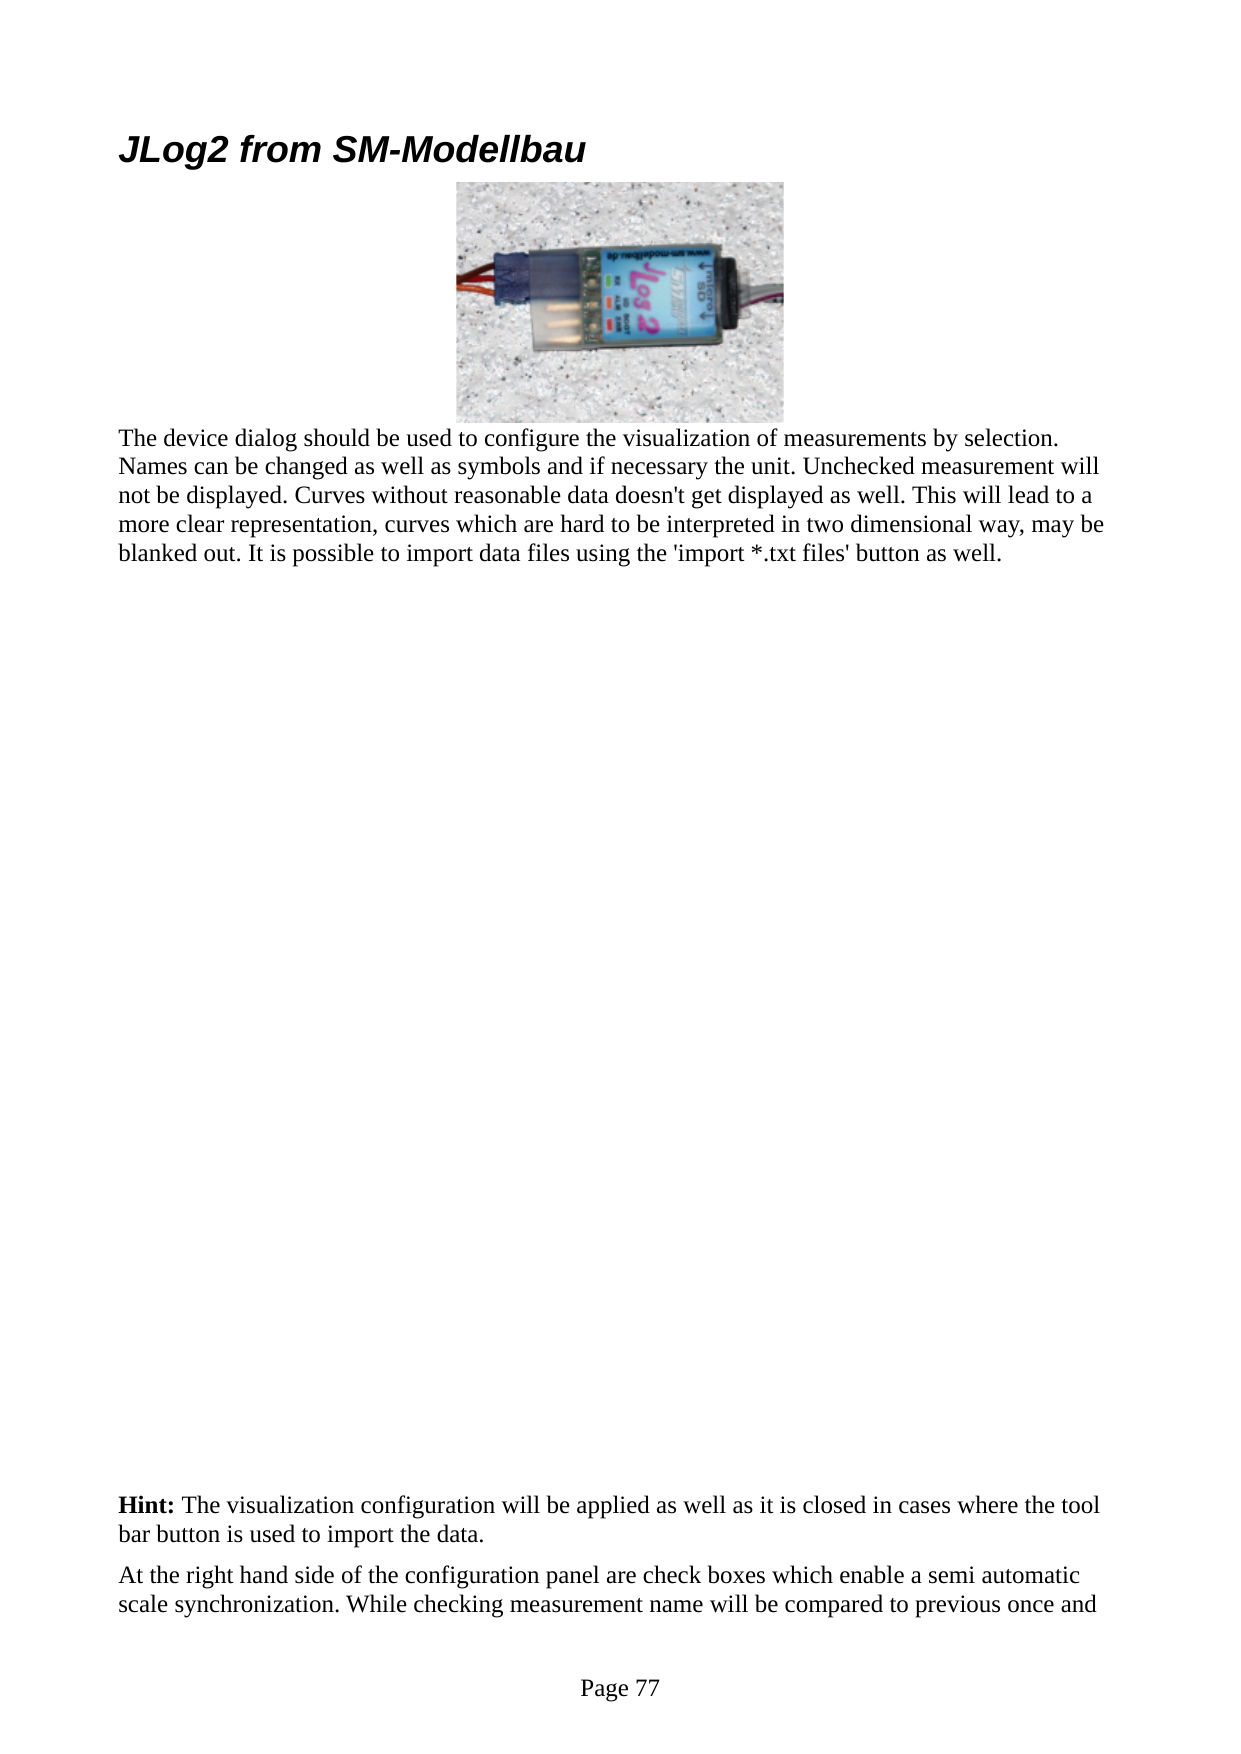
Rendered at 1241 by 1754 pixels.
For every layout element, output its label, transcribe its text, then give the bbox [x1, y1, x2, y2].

subtitle JLog2 from SM-Modellbau [118, 127, 1122, 170]
text The device dialog should be used to configure the visualization of measurements by selection. Names can be changed as well as symbols and if necessary the unit. Unchecked measurement will not be displayed. Curves without reasonable data doesn't get displayed as well. This will lead to a more clear representation, curves which are hard to be interpreted in two dimensional way, may be blanked out. It is possible to import data files using the 'import *.txt files' button as well. [118, 183, 1122, 566]
text Hint: The visualization configuration will be applied as well as it is closed in cases where the tool bar button is used to import the data. [118, 1490, 1122, 1548]
picture [456, 182, 784, 423]
text At the right hand side of the configuration panel are check boxes which enable a semi automatic scale synchronization. While checking measurement name will be compared to previous once and [118, 1560, 1122, 1618]
